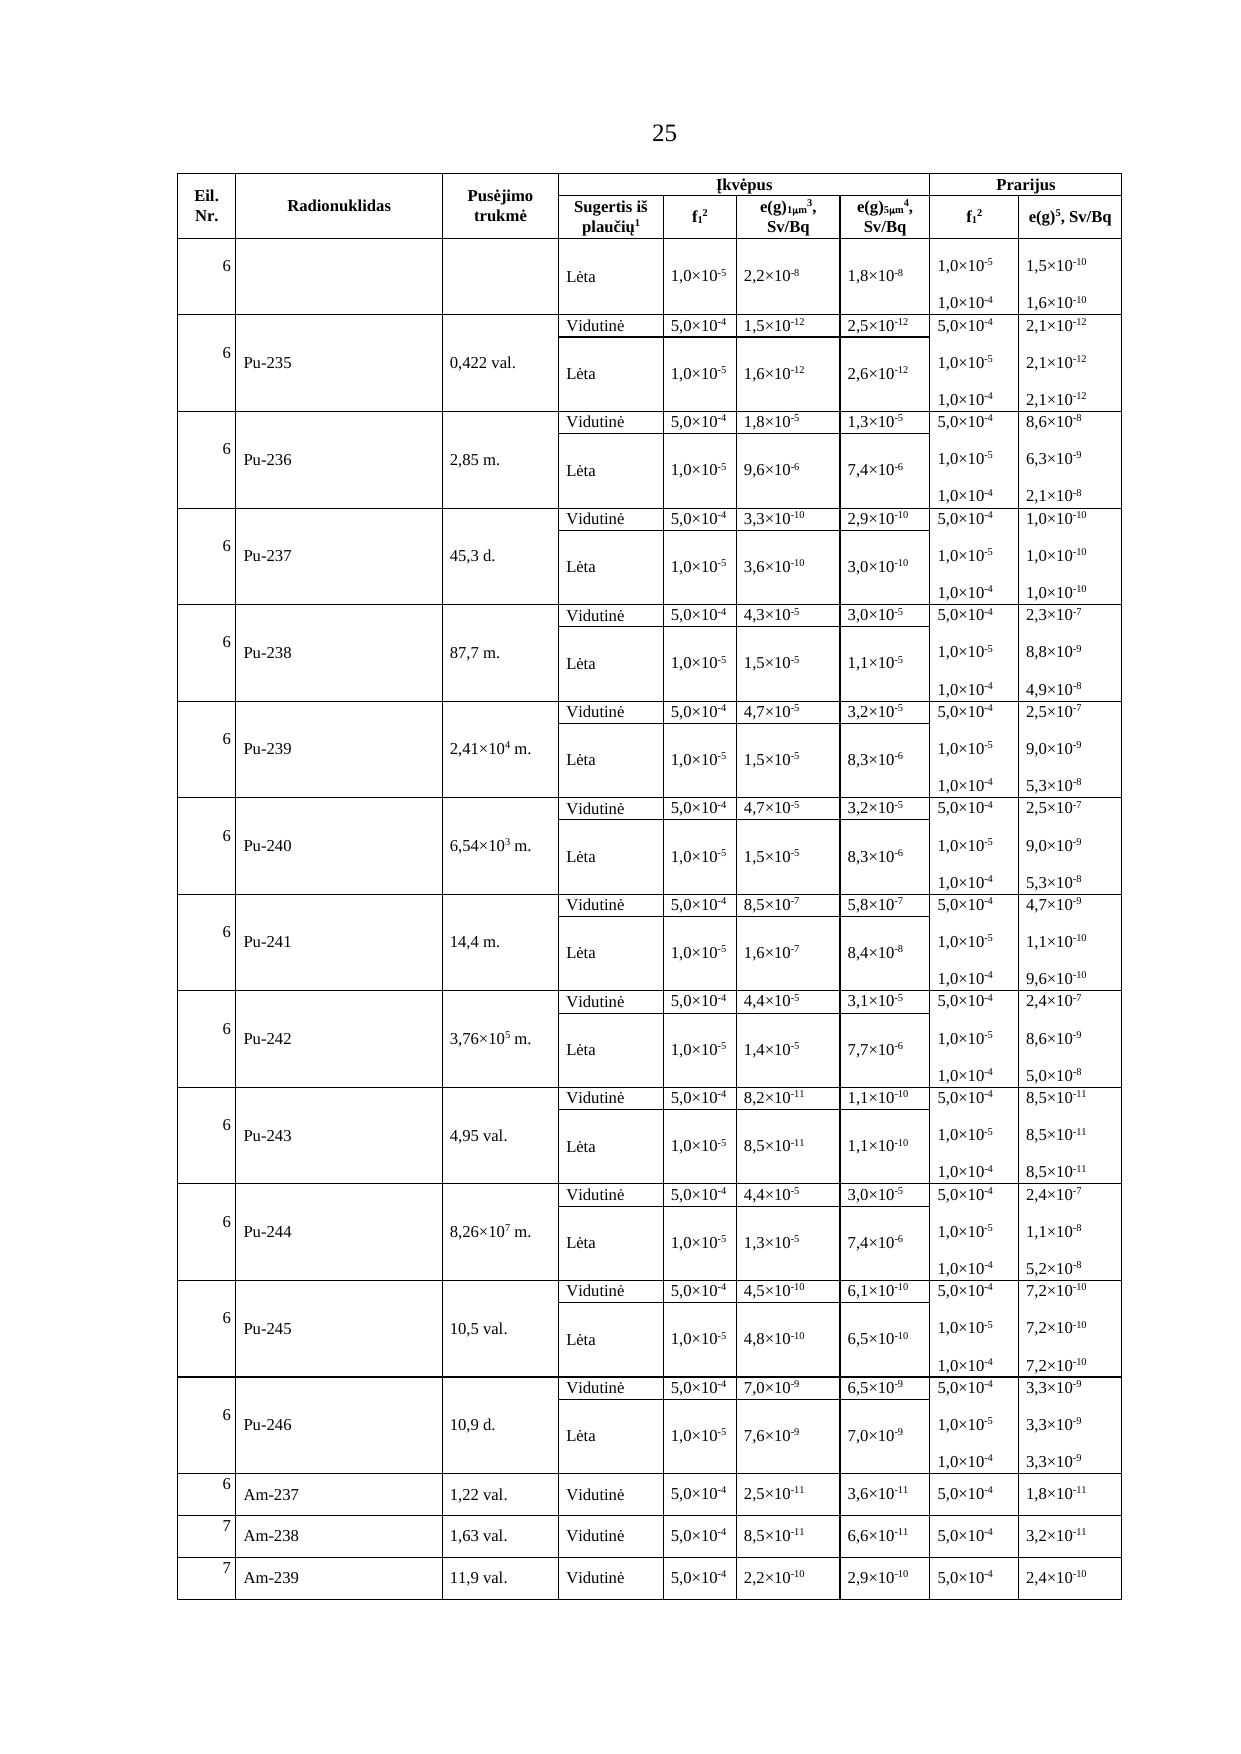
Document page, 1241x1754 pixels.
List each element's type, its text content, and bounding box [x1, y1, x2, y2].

table_cell 5,0×10-4 [930, 1474, 1018, 1515]
table_cell 7,2×10-10 7,2×10-10 7,2×10-10 [1019, 1281, 1121, 1376]
table_cell 5,0×10-4 [664, 895, 736, 916]
table_cell 1,3×10-5 [737, 1207, 839, 1280]
table_cell 5,0×10-4 [664, 991, 736, 1012]
table_cell Pu-240 [236, 798, 442, 894]
table_cell Vidutinė [559, 1516, 663, 1557]
table_cell f12 [664, 196, 736, 238]
table_cell Vidutinė [559, 509, 663, 529]
table_cell 7,6×10-9 [737, 1400, 839, 1473]
table_cell 1,0×10-5 [664, 627, 736, 701]
table_cell Pu-244 [236, 1184, 442, 1280]
table_cell 5,0×10-4 1,0×10-5 1,0×10-4 [930, 1281, 1018, 1376]
table_cell 5,0×10-4 1,0×10-5 1,0×10-4 [930, 1184, 1018, 1280]
table_cell 1,0×10-5 [664, 1400, 736, 1473]
table_cell 691. [178, 702, 235, 797]
table_cell 1,4×10-5 [737, 1014, 839, 1087]
table_cell 5,0×10-4 [930, 1558, 1018, 1599]
table_cell 3,0×10-5 [841, 1184, 929, 1206]
table_cell 694. [178, 991, 235, 1087]
table_cell Lėta [559, 724, 663, 797]
table_cell 3,6×10-11 [841, 1474, 929, 1515]
table_cell 1,1×10-5 [841, 627, 929, 701]
table_cell 3,1×10-5 [841, 991, 929, 1012]
table_cell f12 [930, 196, 1018, 238]
table_cell 0,422 val. [443, 315, 558, 411]
table_cell 2,4×10-7 1,1×10-8 5,2×10-8 [1019, 1184, 1121, 1280]
table_cell Vidutinė [559, 315, 663, 336]
table_cell 1,5×10-5 [737, 627, 839, 701]
table_cell 3,3×10-9 3,3×10-9 3,3×10-9 [1019, 1378, 1121, 1473]
table_cell 2,5×10-7 9,0×10-9 5,3×10-8 [1019, 798, 1121, 894]
table_cell 5,0×10-4 [664, 702, 736, 723]
table_cell 1,0×10-5 [664, 531, 736, 604]
table_cell 5,0×10-4 [664, 605, 736, 626]
table_cell 9,6×10-6 [737, 434, 839, 507]
table_cell Vidutinė [559, 991, 663, 1012]
table_cell 2,9×10-10 [841, 509, 929, 529]
table_cell 5,0×10-4 [664, 1281, 736, 1302]
table_cell Lėta [559, 531, 663, 604]
table_cell 6,6×10-11 [841, 1516, 929, 1557]
table_cell 2,9×10-10 [841, 1558, 929, 1599]
table_cell Vidutinė [559, 1088, 663, 1109]
table_cell Pu-238 [236, 605, 442, 701]
table_cell 6,1×10-10 [841, 1281, 929, 1302]
table_cell 5,0×10-4 [664, 315, 736, 336]
table_header Eil. Nr. [178, 174, 235, 238]
table_cell 8,4×10-8 [841, 917, 929, 990]
table_cell Vidutinė [559, 1474, 663, 1515]
table_cell 1,5×10-5 [737, 820, 839, 894]
table_cell Vidutinė [559, 1558, 663, 1599]
table_cell 1,0×10-5 [664, 1110, 736, 1183]
table_cell 3,0×10-5 [841, 605, 929, 626]
table_cell Vidutinė [559, 412, 663, 433]
table_cell 7,0×10-9 [737, 1378, 839, 1399]
table_cell 3,2×10-5 [841, 702, 929, 723]
table_cell 686. [178, 239, 235, 314]
table_cell 8,3×10-6 [841, 820, 929, 894]
table_cell 8,2×10-11 [737, 1088, 839, 1109]
table_cell 692. [178, 798, 235, 894]
table_cell 10,9 d. [443, 1378, 558, 1473]
table_header Pusėjimo trukmė [443, 174, 558, 238]
table_cell Lėta [559, 917, 663, 990]
table_cell Lėta [559, 820, 663, 894]
table_cell 1,3×10-5 [841, 412, 929, 433]
table_cell 5,0×10-4 1,0×10-5 1,0×10-4 [930, 798, 1018, 894]
table_cell e(g)1mm3, Sv/Bq [737, 196, 839, 238]
table_cell 1,0×10-5 [664, 724, 736, 797]
table_cell 8,26×107 m. [443, 1184, 558, 1280]
table_cell 5,0×10-4 [664, 509, 736, 529]
table_header Įkvėpus [559, 174, 929, 195]
table_cell 1,22 val. [443, 1474, 558, 1515]
table_cell 5,0×10-4 [664, 1558, 736, 1599]
table_cell 6,5×10-10 [841, 1303, 929, 1376]
table_cell 2,4×10-10 [1019, 1558, 1121, 1599]
table_cell 700. [178, 1516, 235, 1557]
table_cell Vidutinė [559, 702, 663, 723]
table_cell 1,8×10-11 [1019, 1474, 1121, 1515]
table_cell Vidutinė [559, 1184, 663, 1206]
table_cell 6,54×103 m. [443, 798, 558, 894]
table_cell 701. [178, 1558, 235, 1599]
table_cell 2,5×10-11 [737, 1474, 839, 1515]
table_cell Am-238 [236, 1516, 442, 1557]
table_cell 4,3×10-5 [737, 605, 839, 626]
table_cell 7,0×10-9 [841, 1400, 929, 1473]
table_cell Pu-243 [236, 1088, 442, 1183]
table_cell Vidutinė [559, 895, 663, 916]
table_cell Pu-235 [236, 315, 442, 411]
table_cell 4,7×10-5 [737, 798, 839, 819]
table_cell Vidutinė [559, 1281, 663, 1302]
table_cell 4,8×10-10 [737, 1303, 839, 1376]
table_header Radionuklidas [236, 174, 442, 238]
table_cell 1,0×10-5 [664, 239, 736, 314]
table_cell 7,7×10-6 [841, 1014, 929, 1087]
table_cell Pu-245 [236, 1281, 442, 1376]
table_cell 5,0×10-4 [664, 798, 736, 819]
table_cell 2,6×10-12 [841, 338, 929, 411]
table_cell Pu-242 [236, 991, 442, 1087]
table_cell 1,1×10-10 [841, 1110, 929, 1183]
table_cell 4,95 val. [443, 1088, 558, 1183]
table_cell 1,0×10-5 [664, 917, 736, 990]
table_cell 4,4×10-5 [737, 1184, 839, 1206]
table_cell Vidutinė [559, 605, 663, 626]
table_cell 5,0×10-4 [664, 1378, 736, 1399]
table_cell 1,0×10-5 [664, 338, 736, 411]
table_cell 699. [178, 1474, 235, 1515]
table_cell 5,0×10-4 [664, 1474, 736, 1515]
table_cell Lėta [559, 434, 663, 507]
table_cell 5,8×10-7 [841, 895, 929, 916]
table_cell 5,0×10-4 1,0×10-5 1,0×10-4 [930, 895, 1018, 990]
table_cell 5,0×10-4 1,0×10-5 1,0×10-4 [930, 991, 1018, 1087]
table_cell 5,0×10-4 1,0×10-5 1,0×10-4 [930, 412, 1018, 507]
table_cell Pu-239 [236, 702, 442, 797]
table_cell e(g)5mm4, Sv/Bq [841, 196, 929, 238]
table_cell 2,85 m. [443, 412, 558, 507]
table_cell 5,0×10-4 [664, 1184, 736, 1206]
table_cell 698. [178, 1378, 235, 1473]
table_cell 5,0×10-4 [664, 1516, 736, 1557]
table_cell Lėta [559, 1207, 663, 1280]
table_cell 687. [178, 315, 235, 411]
table_cell Pu-246 [236, 1378, 442, 1473]
table_cell Lėta [559, 1014, 663, 1087]
table_cell 690. [178, 605, 235, 701]
table_cell Vidutinė [559, 798, 663, 819]
table_header Prarijus [930, 174, 1121, 195]
table_cell 695. [178, 1088, 235, 1183]
table_cell Pu-241 [236, 895, 442, 990]
table_cell 688. [178, 412, 235, 507]
table_cell 45,3 d. [443, 509, 558, 604]
table_cell 3,0×10-10 [841, 531, 929, 604]
table_cell 5,0×10-4 1,0×10-5 1,0×10-4 [930, 702, 1018, 797]
table_cell Lėta [559, 1303, 663, 1376]
table_cell 4,4×10-5 [737, 991, 839, 1012]
table_cell Lėta [559, 627, 663, 701]
table_cell 5,0×10-4 [664, 412, 736, 433]
table_cell 1,0×10-10 1,0×10-10 1,0×10-10 [1019, 509, 1121, 604]
table_cell 5,0×10-4 1,0×10-5 1,0×10-4 [930, 1088, 1018, 1183]
table_cell 8,3×10-6 [841, 724, 929, 797]
table_cell [443, 239, 558, 314]
table_cell Lėta [559, 1110, 663, 1183]
table_cell Lėta [559, 338, 663, 411]
table_cell 2,41×104 m. [443, 702, 558, 797]
table_cell 2,1×10-12 2,1×10-12 2,1×10-12 [1019, 315, 1121, 411]
table_cell e(g)5, Sv/Bq [1019, 196, 1121, 238]
table_cell 1,5×10-10 1,6×10-10 [1019, 239, 1121, 314]
table_cell 1,0×10-5 [664, 1303, 736, 1376]
table_cell 1,8×10-8 [841, 239, 929, 314]
table_cell 3,2×10-5 [841, 798, 929, 819]
table_cell 10,5 val. [443, 1281, 558, 1376]
table_cell 3,76×105 m. [443, 991, 558, 1087]
table_cell 7,4×10-6 [841, 1207, 929, 1280]
table_cell Pu-236 [236, 412, 442, 507]
table_cell 5,0×10-4 1,0×10-5 1,0×10-4 [930, 605, 1018, 701]
table_cell 697. [178, 1281, 235, 1376]
table_cell Vidutinė [559, 1378, 663, 1399]
table_cell 3,2×10-11 [1019, 1516, 1121, 1557]
table_cell 1,0×10-5 [664, 1207, 736, 1280]
table_cell 696. [178, 1184, 235, 1280]
table_cell 2,2×10-8 [737, 239, 839, 314]
table_cell 1,0×10-5 [664, 1014, 736, 1087]
table_cell 1,0×10-5 1,0×10-4 [930, 239, 1018, 314]
table_cell 3,6×10-10 [737, 531, 839, 604]
table_cell 1,5×10-12 [737, 315, 839, 336]
table_cell 4,7×10-9 1,1×10-10 9,6×10-10 [1019, 895, 1121, 990]
table_cell 4,7×10-5 [737, 702, 839, 723]
table_cell 1,6×10-12 [737, 338, 839, 411]
table_cell 2,5×10-12 [841, 315, 929, 336]
table_cell 8,6×10-8 6,3×10-9 2,1×10-8 [1019, 412, 1121, 507]
table_cell Pu-237 [236, 509, 442, 604]
table_cell 1,1×10-10 [841, 1088, 929, 1109]
table_cell 1,0×10-5 [664, 820, 736, 894]
table_cell 1,63 val. [443, 1516, 558, 1557]
table_cell 87,7 m. [443, 605, 558, 701]
table_cell 7,4×10-6 [841, 434, 929, 507]
table_cell 11,9 val. [443, 1558, 558, 1599]
table_cell 2,4×10-7 8,6×10-9 5,0×10-8 [1019, 991, 1121, 1087]
table_cell [236, 239, 442, 314]
table_cell 1,5×10-5 [737, 724, 839, 797]
table_cell 5,0×10-4 [664, 1088, 736, 1109]
table_cell Lėta [559, 239, 663, 314]
table_cell 5,0×10-4 1,0×10-5 1,0×10-4 [930, 315, 1018, 411]
table_cell 8,5×10-11 8,5×10-11 8,5×10-11 [1019, 1088, 1121, 1183]
table_cell 693. [178, 895, 235, 990]
table_cell 689. [178, 509, 235, 604]
table_cell Am-239 [236, 1558, 442, 1599]
table_cell 5,0×10-4 1,0×10-5 1,0×10-4 [930, 509, 1018, 604]
table_cell 8,5×10-11 [737, 1516, 839, 1557]
table_cell 1,8×10-5 [737, 412, 839, 433]
table_cell 8,5×10-11 [737, 1110, 839, 1183]
table_cell 5,0×10-4 [930, 1516, 1018, 1557]
table_cell 8,5×10-7 [737, 895, 839, 916]
table_cell 1,0×10-5 [664, 434, 736, 507]
table_cell 5,0×10-4 1,0×10-5 1,0×10-4 [930, 1378, 1018, 1473]
table_cell 4,5×10-10 [737, 1281, 839, 1302]
table_cell Am-237 [236, 1474, 442, 1515]
table_cell 1,6×10-7 [737, 917, 839, 990]
table_cell 2,2×10-10 [737, 1558, 839, 1599]
table_cell 2,5×10-7 9,0×10-9 5,3×10-8 [1019, 702, 1121, 797]
table_cell 3,3×10-10 [737, 509, 839, 529]
table_cell Sugertis iš plaučių1 [559, 196, 663, 238]
table_cell 2,3×10-7 8,8×10-9 4,9×10-8 [1019, 605, 1121, 701]
table_cell Lėta [559, 1400, 663, 1473]
table_cell 14,4 m. [443, 895, 558, 990]
table_cell 6,5×10-9 [841, 1378, 929, 1399]
